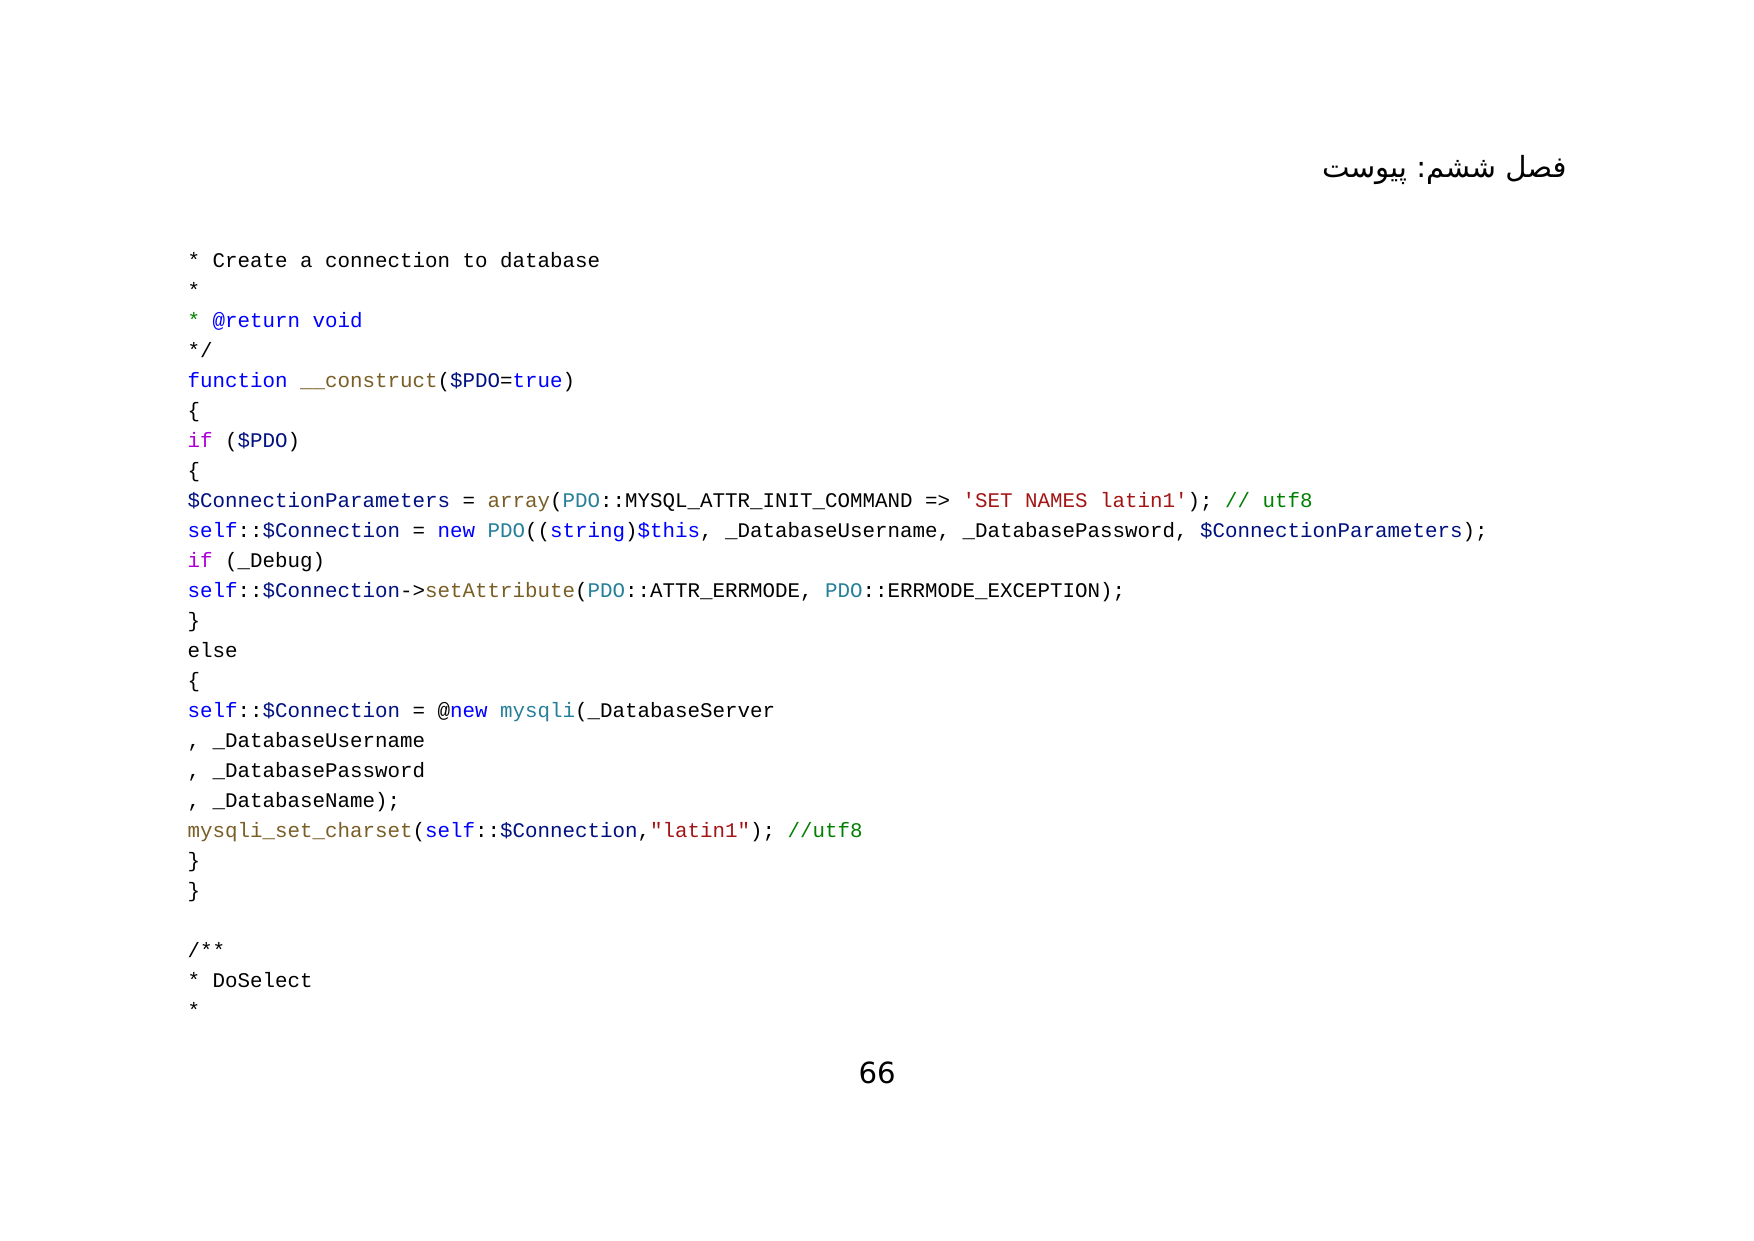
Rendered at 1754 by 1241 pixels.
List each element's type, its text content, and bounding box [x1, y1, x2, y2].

text * @return void [187, 304, 1566, 334]
text * [187, 994, 1566, 1024]
text } [187, 604, 1566, 634]
text { [187, 664, 1566, 694]
text $ConnectionParameters = array(PDO::MYSQL_ATTR_INIT_COMMAND => 'SET NAMES latin1'); // utf8 [187, 484, 1566, 514]
text mysqli_set_charset(self::$Connection,"latin1"); //utf8 [187, 814, 1566, 844]
text } [187, 844, 1566, 874]
text { [187, 454, 1566, 484]
text , _DatabasePassword [187, 754, 1566, 784]
text if (_Debug) [187, 544, 1566, 574]
text */ [187, 334, 1566, 364]
text * DoSelect [187, 964, 1566, 994]
text * [187, 274, 1566, 304]
text { [187, 394, 1566, 424]
text self::$Connection = new PDO((string)$this, _DatabaseUsername, _DatabasePassword, $ConnectionParameters); [187, 514, 1566, 544]
text , _DatabaseName); [187, 784, 1566, 814]
text self::$Connection = @new mysqli(_DatabaseServer [187, 694, 1566, 724]
text if ($PDO) [187, 424, 1566, 454]
text /** [187, 934, 1566, 964]
text , _DatabaseUsername [187, 724, 1566, 754]
text else [187, 634, 1566, 664]
text self::$Connection->setAttribute(PDO::ATTR_ERRMODE, PDO::ERRMODE_EXCEPTION); [187, 574, 1566, 604]
text } [187, 874, 1566, 904]
text function __construct($PDO=true) [187, 364, 1566, 394]
text * Create a connection to database [187, 244, 1566, 274]
